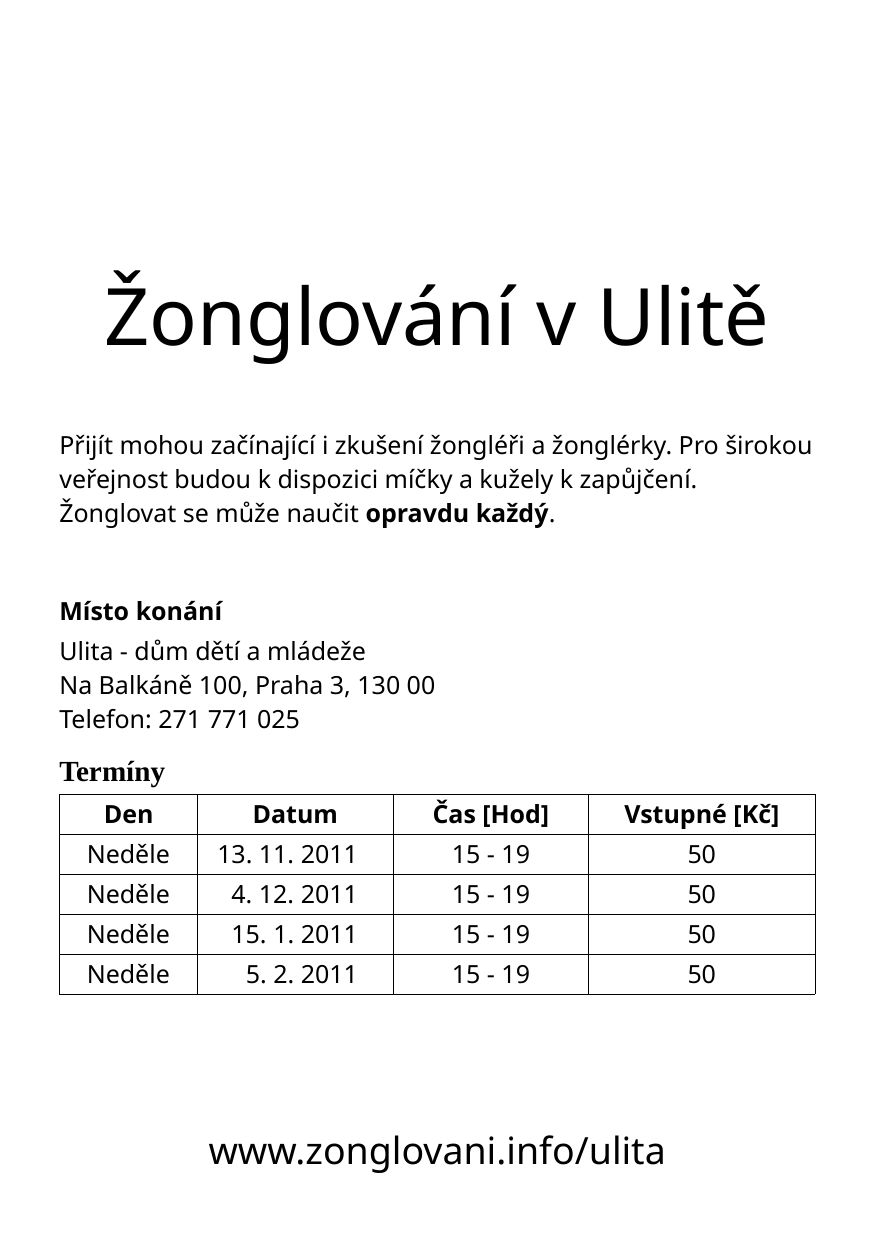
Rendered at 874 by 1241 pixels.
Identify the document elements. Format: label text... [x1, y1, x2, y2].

table_cell Neděle [60, 835, 197, 874]
table_header Čas [Hod] [394, 795, 588, 834]
table_cell 50 [589, 835, 815, 874]
table_cell 4. 12. 2011 [198, 875, 393, 914]
subtitle Termíny [59, 754, 815, 788]
table_header [59, 59, 311, 235]
table_header Den [60, 795, 197, 834]
table_cell Neděle [60, 875, 197, 914]
table_cell 15. 1. 2011 [198, 915, 393, 954]
table_cell Neděle [60, 955, 197, 994]
subtitle Žonglování v Ulitě [59, 260, 815, 368]
text www.zonglovani.info/ulita [59, 1124, 815, 1176]
table_cell 5. 2. 2011 [198, 955, 393, 994]
table_cell 15 - 19 [394, 955, 588, 994]
table_cell 13. 11. 2011 [198, 835, 393, 874]
table_cell 15 - 19 [394, 915, 588, 954]
text Přijít mohou začínající i zkušení žongléři a žonglérky. Pro širokou veřejnost budou k dispozici míčky a kužely k zapůjčení. Žonglovat se může naučit opravdu každý. [59, 427, 815, 529]
table_header Vstupné [Kč] [589, 795, 815, 834]
table_cell 50 [589, 915, 815, 954]
subtitle Místo konání [59, 594, 815, 628]
table_cell 15 - 19 [394, 875, 588, 914]
table_cell 50 [589, 875, 815, 914]
table_header Datum [198, 795, 393, 834]
table_cell 15 - 19 [394, 835, 588, 874]
table_cell 50 [589, 955, 815, 994]
table_header [59, 1034, 815, 1124]
text Ulita - dům dětí a mládeže Na Balkáně 100, Praha 3, 130 00 Telefon: 271 771 025 [59, 634, 815, 736]
table_header [311, 59, 563, 235]
table_header [563, 59, 815, 235]
table_cell Neděle [60, 915, 197, 954]
